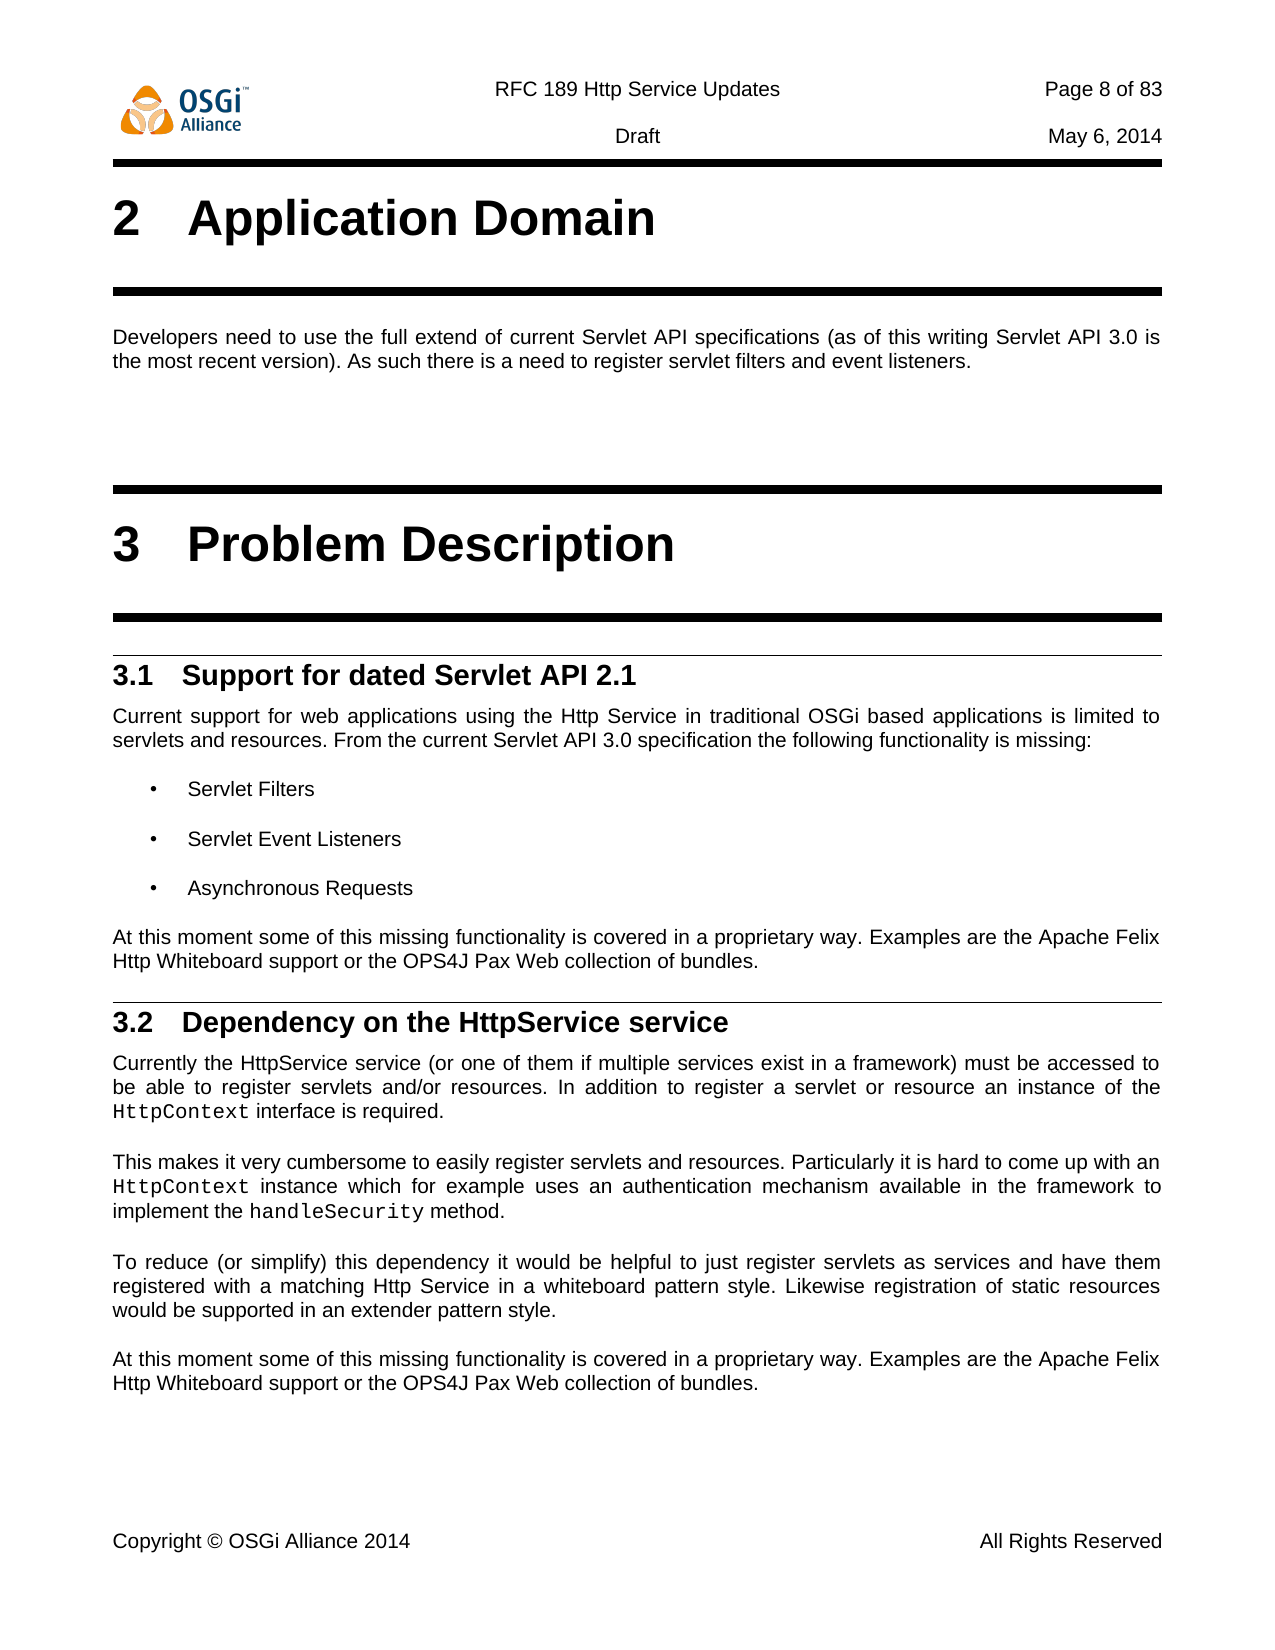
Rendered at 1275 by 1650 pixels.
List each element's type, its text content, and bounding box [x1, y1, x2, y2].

text Developers need to use the full extend of current Servlet API specifications (as of this writing Servlet API 3.0 is the most recent version). As such there is a need to register servlet filters and event listeners. [112, 325, 1162, 373]
subtitle Application Domain [112, 160, 1162, 296]
list Asynchronous Requests [150, 875, 1162, 899]
text At this moment some of this missing functionality is covered in a proprietary way. Examples are the Apache Felix Http Whiteboard support or the OPS4J Pax Web collection of bundles. [112, 924, 1162, 972]
list Servlet Event Listeners [150, 826, 1162, 850]
text This makes it very cumbersome to easily register servlets and resources. Particularly it is hard to come up with an HttpContext instance which for example uses an authentication mechanism available in the framework to implement the handleSecurity method. [112, 1149, 1162, 1225]
text To reduce (or simplify) this dependency it would be helpful to just register servlets as services and have them registered with a matching Http Service in a whiteboard pattern style. Likewise registration of static resources would be supported in an extender pattern style. [112, 1250, 1162, 1322]
text Current support for web applications using the Http Service in traditional OSGi based applications is limited to servlets and resources. From the current Servlet API 3.0 specification the following functionality is missing: [112, 704, 1162, 752]
subtitle Problem Description [112, 486, 1162, 622]
text At this moment some of this missing functionality is covered in a proprietary way. Examples are the Apache Felix Http Whiteboard support or the OPS4J Pax Web collection of bundles. [112, 1347, 1162, 1395]
subtitle Dependency on the HttpService service [112, 1003, 1162, 1038]
text Currently the HttpService service (or one of them if multiple services exist in a framework) must be accessed to be able to register servlets and/or resources. In addition to register a servlet or resource an instance of the HttpContext interface is required. [112, 1051, 1162, 1124]
list Servlet Filters [150, 777, 1162, 801]
picture [113, 78, 257, 142]
subtitle Support for dated Servlet API 2.1 [112, 656, 1162, 692]
